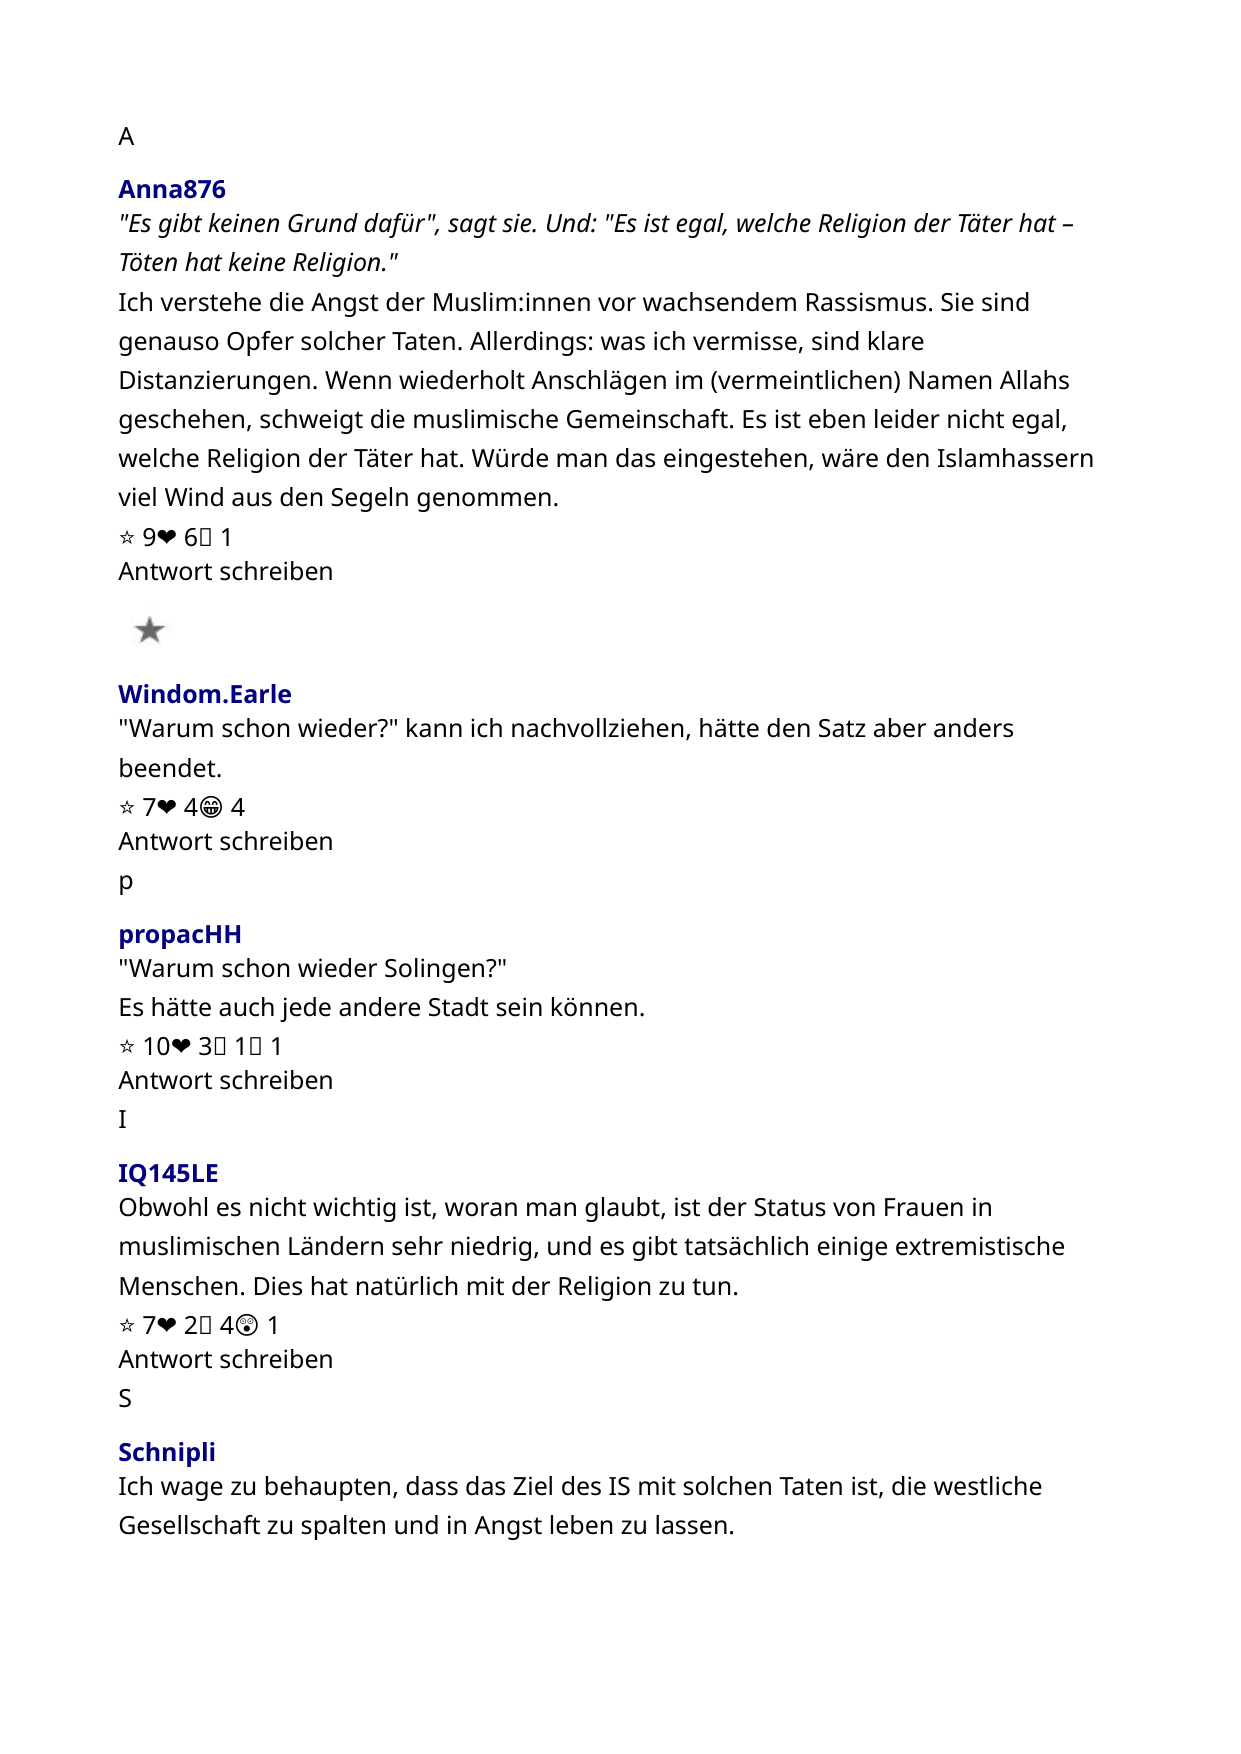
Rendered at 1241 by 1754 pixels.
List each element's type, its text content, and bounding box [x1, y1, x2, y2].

text ⭐️ 9❤️ 6🤨 1 [118, 519, 1122, 553]
text ⭐️ 10❤️ 3🙁 1🤨 1 [118, 1029, 1122, 1063]
subtitle propacHH [118, 916, 1122, 950]
text A [118, 118, 1122, 152]
text Obwohl es nicht wichtig ist, woran man glaubt, ist der Status von Frauen in muslimischen Ländern sehr niedrig, und es gibt tatsächlich einige extremistische Menschen. Dies hat natürlich mit der Religion zu tun. [118, 1190, 1122, 1302]
text Ich wage zu behaupten, dass das Ziel des IS mit solchen Taten ist, die westliche Gesellschaft zu spalten und in Angst leben zu lassen. [118, 1468, 1122, 1542]
text Antwort schreiben [118, 1063, 1122, 1097]
text ⭐️ 7❤️ 2🙁 4😲 1 [118, 1307, 1122, 1341]
text S [118, 1381, 1122, 1414]
text Antwort schreiben [118, 1341, 1122, 1375]
subtitle Windom.Earle [118, 677, 1122, 711]
text "Es gibt keinen Grund dafür", sagt sie. Und: "Es ist egal, welche Religion der Täter hat – Töten hat keine Religion." [118, 206, 1122, 279]
text I [118, 1102, 1122, 1136]
subtitle IQ145LE [118, 1156, 1122, 1190]
subtitle Schnipli [118, 1434, 1122, 1468]
text Ich verstehe die Angst der Muslim:innen vor wachsendem Rassismus. Sie sind genauso Opfer solcher Taten. Allerdings: was ich vermisse, sind klare Distanzierungen. Wenn wiederholt Anschlägen im (vermeintlichen) Namen Allahs geschehen, schweigt die muslimische Gemeinschaft. Es ist eben leider nicht egal, welche Religion der Täter hat. Würde man das eingestehen, wäre den Islamhassern viel Wind aus den Segeln genommen. [118, 284, 1122, 514]
text ⭐️ 7❤️ 4😁 4 [118, 789, 1122, 823]
text Antwort schreiben [118, 553, 1122, 587]
text Es hätte auch jede andere Stadt sein können. [118, 989, 1122, 1024]
picture [118, 592, 184, 659]
text "Warum schon wieder?" kann ich nachvollziehen, hätte den Satz aber anders beendet. [118, 711, 1122, 784]
subtitle Anna876 [118, 172, 1122, 206]
text "Warum schon wieder Solingen?" [118, 950, 1122, 984]
text Antwort schreiben [118, 823, 1122, 857]
text p [118, 863, 1122, 897]
